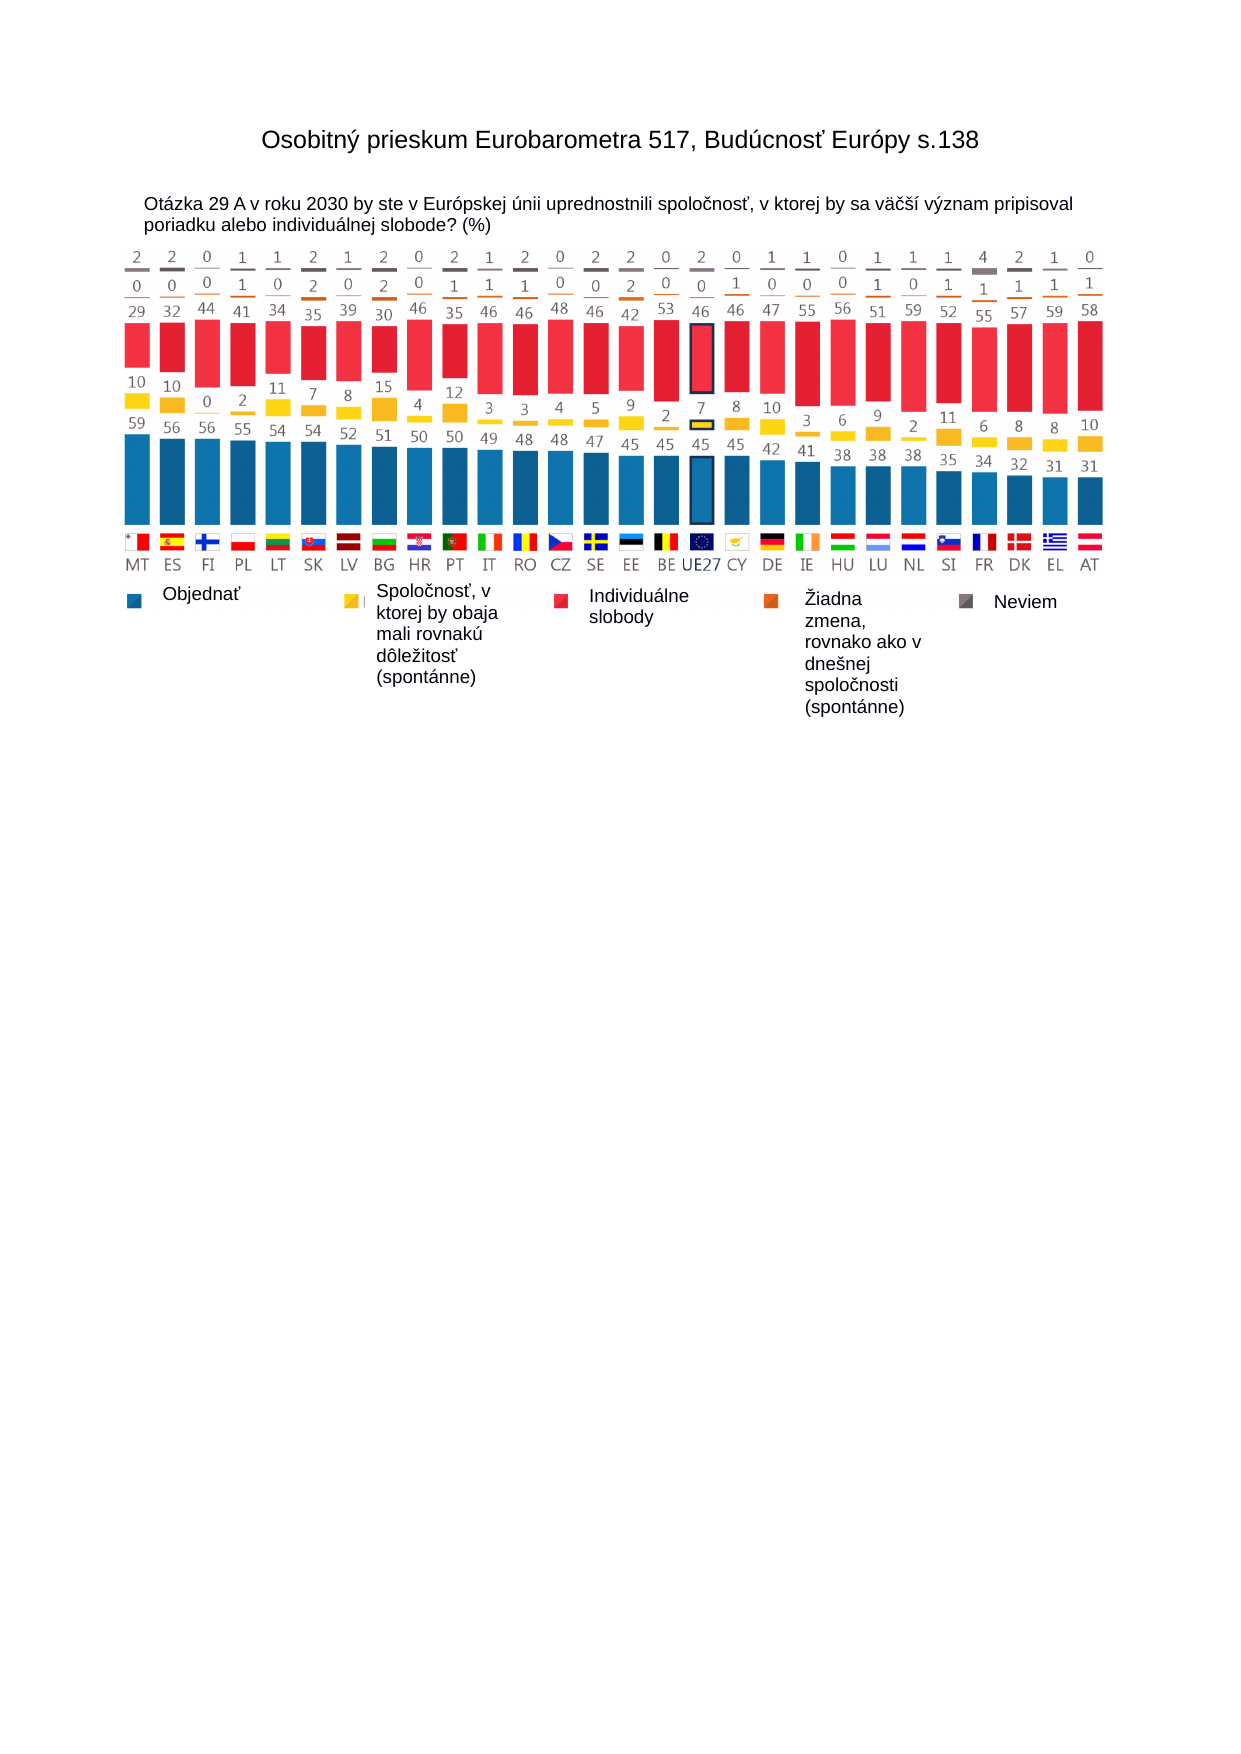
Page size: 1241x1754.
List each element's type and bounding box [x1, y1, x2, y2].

picture [119, 583, 976, 615]
picture [118, 243, 1106, 581]
